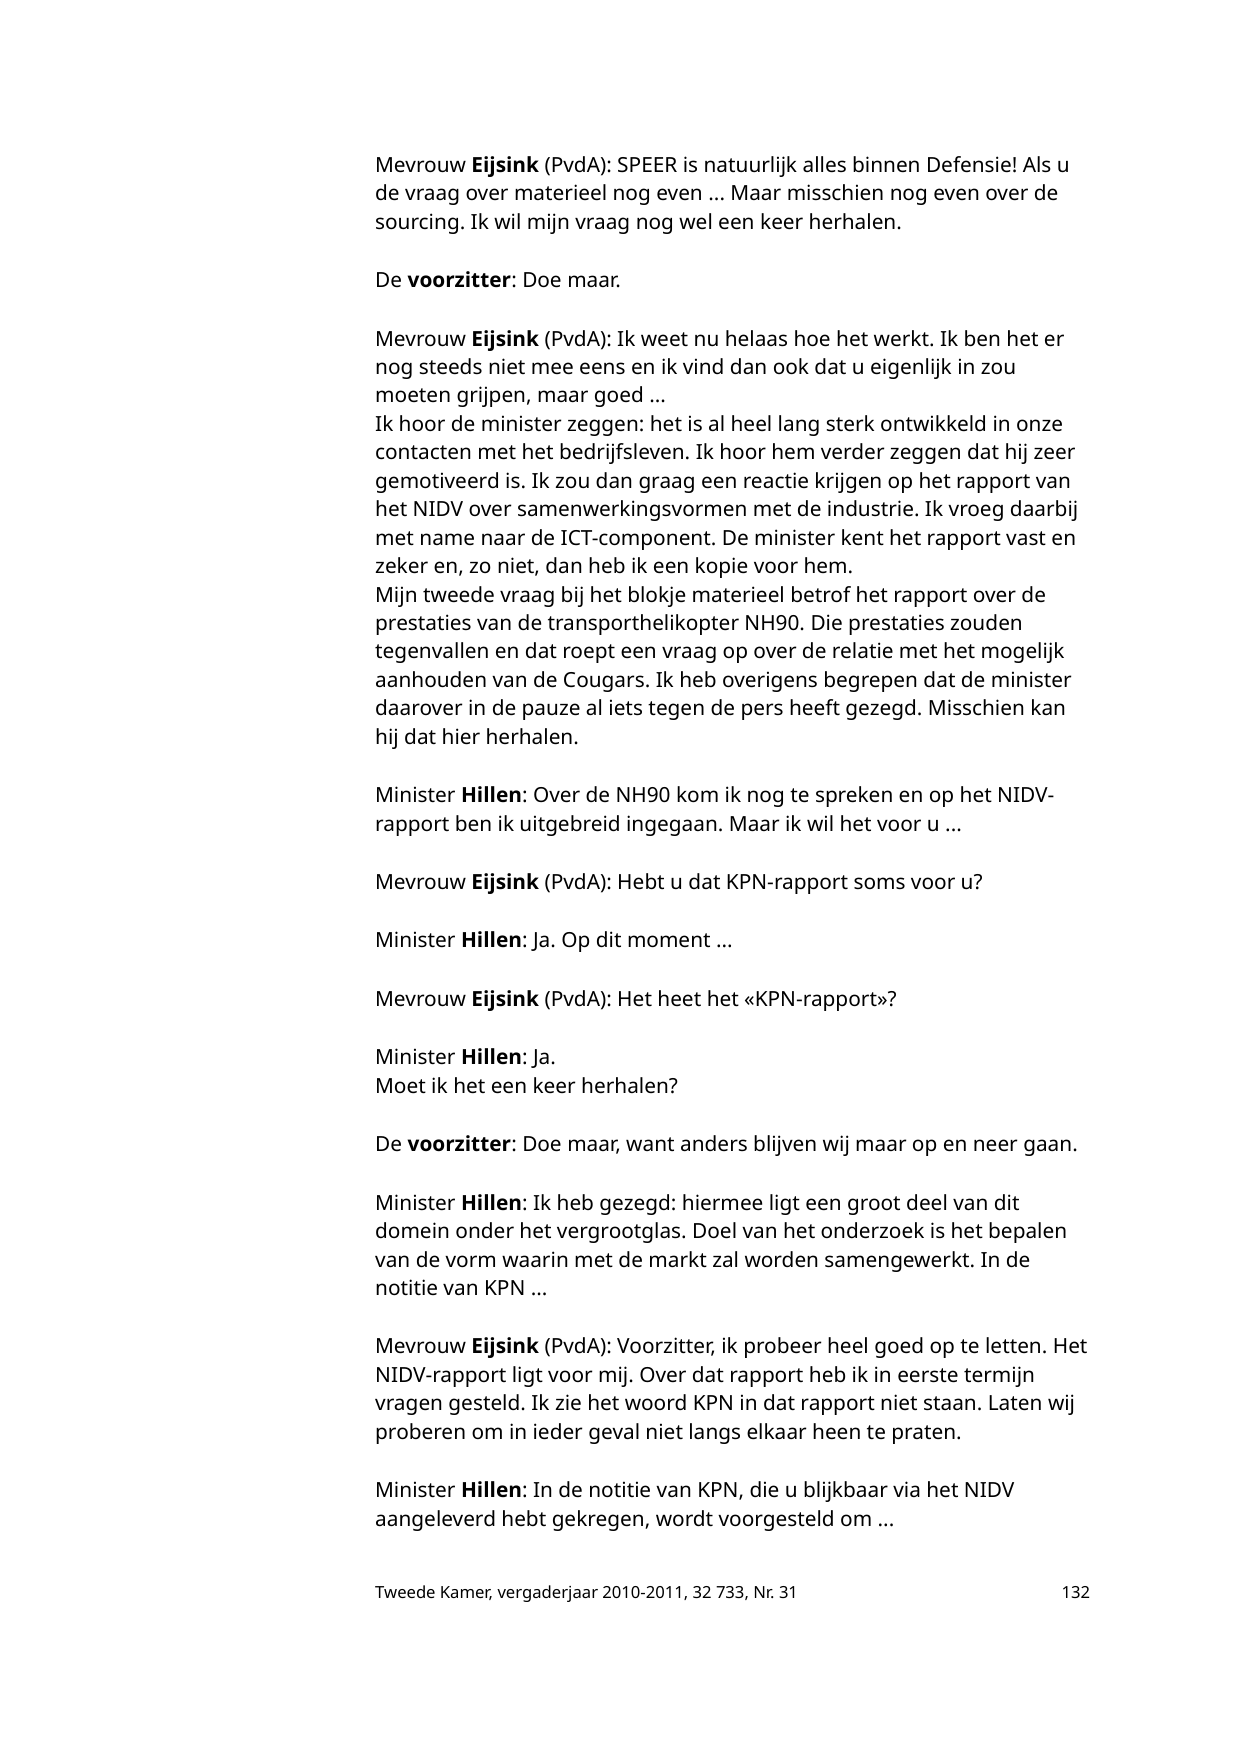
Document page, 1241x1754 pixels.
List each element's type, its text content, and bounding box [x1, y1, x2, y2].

text De voorzitter: Doe maar. [375, 265, 1090, 294]
text Minister Hillen: Over de NH90 kom ik nog te spreken en op het NIDV-rapport ben ik uitgebreid ingegaan. Maar ik wil het voor u ... [375, 780, 1090, 837]
text Ik hoor de minister zeggen: het is al heel lang sterk ontwikkeld in onze contacten met het bedrijfsleven. Ik hoor hem verder zeggen dat hij zeer gemotiveerd is. Ik zou dan graag een reactie krijgen op het rapport van het NIDV over samenwerkingsvormen met de industrie. Ik vroeg daarbij met name naar de ICT-component. De minister kent het rapport vast en zeker en, zo niet, dan heb ik een kopie voor hem. [375, 409, 1090, 580]
text Minister Hillen: Ik heb gezegd: hiermee ligt een groot deel van dit domein onder het vergrootglas. Doel van het onderzoek is het bepalen van de vorm waarin met de markt zal worden samengewerkt. In de notitie van KPN ... [375, 1188, 1090, 1302]
text Mevrouw Eijsink (PvdA): Het heet het «KPN-rapport»? [375, 984, 1090, 1012]
text Moet ik het een keer herhalen? [375, 1071, 1090, 1099]
text Minister Hillen: In de notitie van KPN, die u blijkbaar via het NIDV aangeleverd hebt gekregen, wordt voorgesteld om ... [375, 1475, 1090, 1532]
text Mevrouw Eijsink (PvdA): Voorzitter, ik probeer heel goed op te letten. Het NIDV-rapport ligt voor mij. Over dat rapport heb ik in eerste termijn vragen gesteld. Ik zie het woord KPN in dat rapport niet staan. Laten wij proberen om in ieder geval niet langs elkaar heen te praten. [375, 1332, 1090, 1445]
text De voorzitter: Doe maar, want anders blijven wij maar op en neer gaan. [375, 1129, 1090, 1158]
text Mevrouw Eijsink (PvdA): Hebt u dat KPN-rapport soms voor u? [375, 867, 1090, 896]
text Minister Hillen: Ja. Op dit moment ... [375, 926, 1090, 954]
text Minister Hillen: Ja. [375, 1042, 1090, 1071]
text Mevrouw Eijsink (PvdA): SPEER is natuurlijk alles binnen Defensie! Als u de vraag over materieel nog even ... Maar misschien nog even over de sourcing. Ik wil mijn vraag nog wel een keer herhalen. [375, 150, 1090, 235]
text Mevrouw Eijsink (PvdA): Ik weet nu helaas hoe het werkt. Ik ben het er nog steeds niet mee eens en ik vind dan ook dat u eigenlijk in zou moeten grijpen, maar goed ... [375, 324, 1090, 409]
text Mijn tweede vraag bij het blokje materieel betrof het rapport over de prestaties van de transporthelikopter NH90. Die prestaties zouden tegenvallen en dat roept een vraag op over de relatie met het mogelijk aanhouden van de Cougars. Ik heb overigens begrepen dat de minister daarover in de pauze al iets tegen de pers heeft gezegd. Misschien kan hij dat hier herhalen. [375, 580, 1090, 750]
